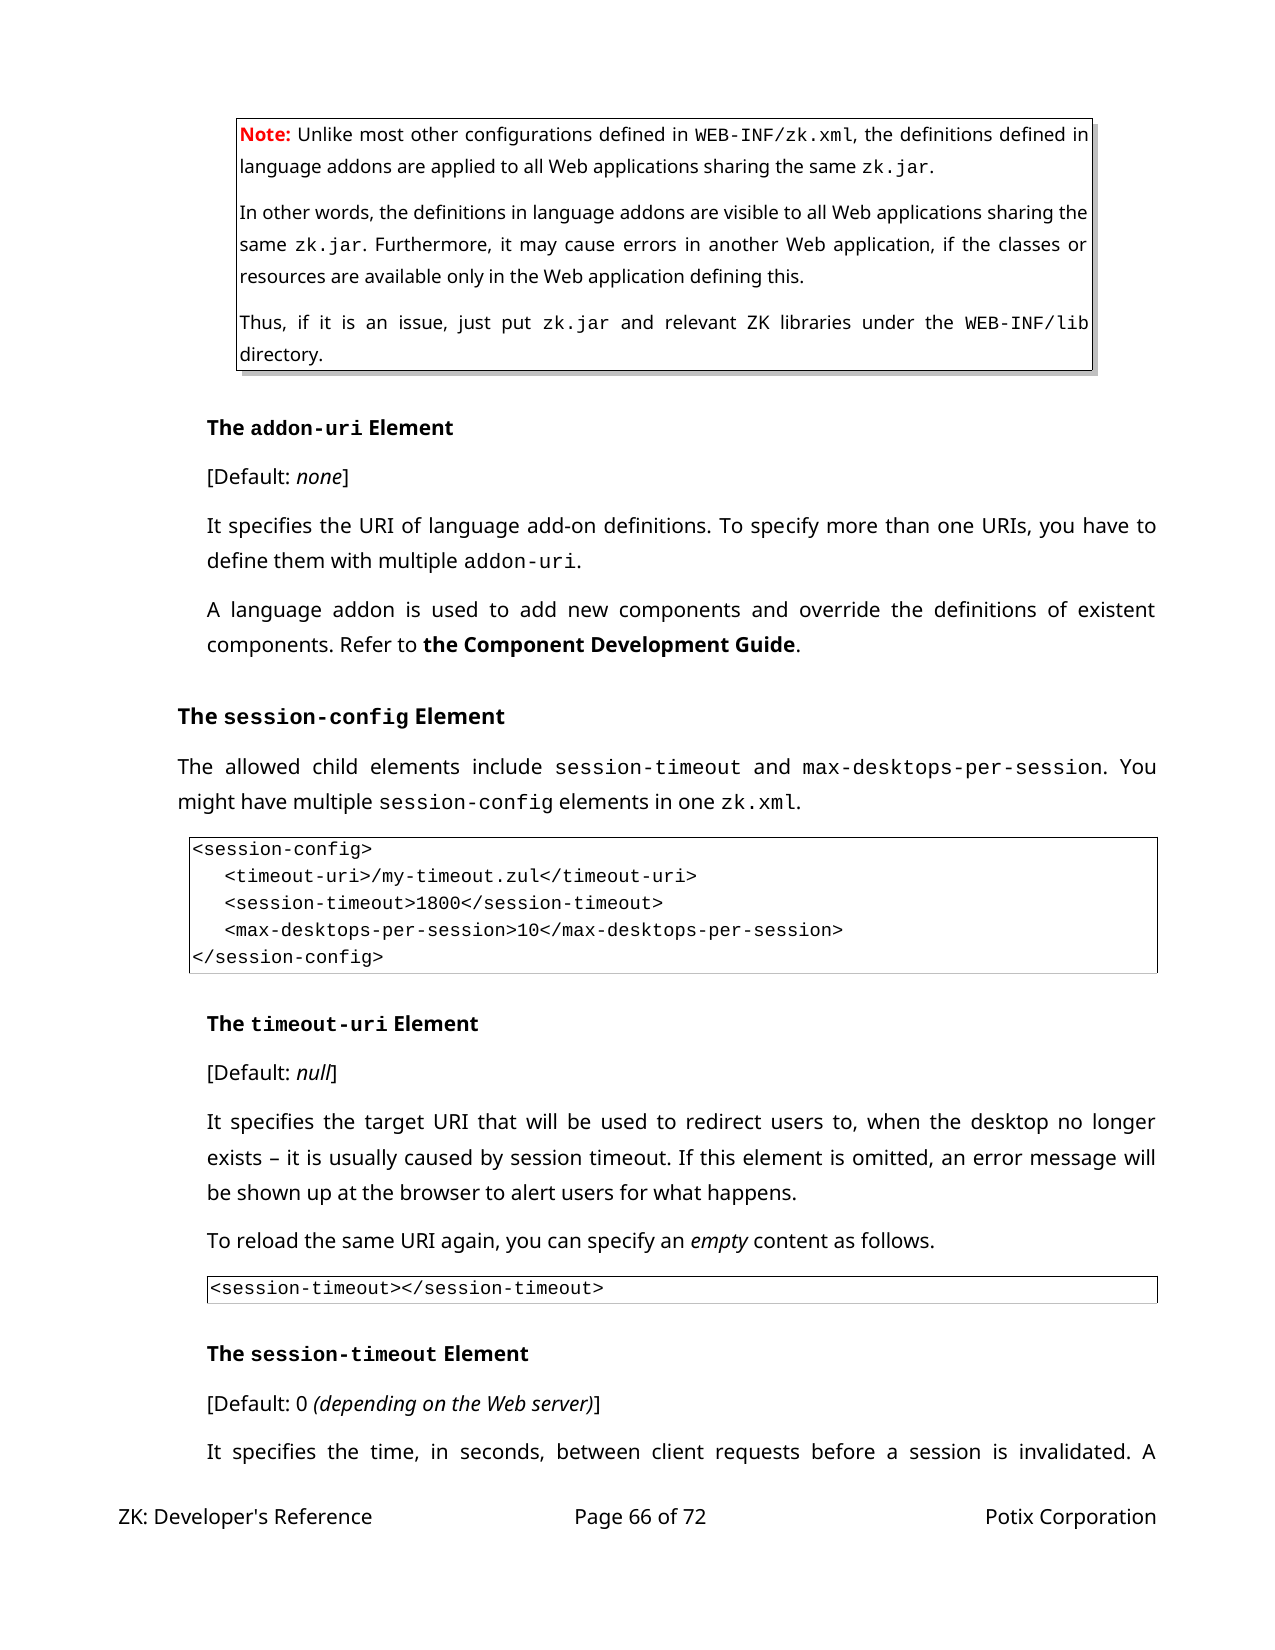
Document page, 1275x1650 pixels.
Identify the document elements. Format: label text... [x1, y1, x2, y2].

text It specifies the URI of language add-on definitions. To specify more than one URIs, you have to define them with multiple addon-uri. [207, 511, 1157, 575]
text In other words, the definitions in language addons are visible to all Web applications sharing the same zk.jar. Furthermore, it may cause errors in another Web application, if the classes or resources are available only in the Web application defining this. [237, 197, 1092, 289]
text [Default: 0 (depending on the Web server)] [207, 1389, 1157, 1417]
text It specifies the target URI that will be used to redirect users to, when the desktop no longer exists – it is usually caused by session timeout. If this element is omitted, an error message will be shown up at the browser to alert users for what happens. [207, 1107, 1157, 1206]
text <timeout-uri>/my-timeout.zul</timeout-uri> [190, 864, 1157, 888]
subtitle The session-timeout Element [207, 1339, 1157, 1368]
text <session-timeout>1800</session-timeout> [190, 891, 1157, 915]
text Thus, if it is an issue, just put zk.jar and relevant ZK libraries under the WEB-INF/lib directory. [237, 307, 1092, 370]
text [Default: none] [207, 462, 1157, 490]
text The allowed child elements include session-timeout and max-desktops-per-session. You might have multiple session-config elements in one zk.xml. [177, 752, 1157, 816]
text <session-timeout></session-timeout> [208, 1277, 1157, 1303]
subtitle The addon-uri Element [207, 413, 1157, 441]
text A language addon is used to add new components and override the definitions of existent components. Refer to the Component Development Guide. [207, 595, 1157, 659]
text <max-desktops-per-session>10</max-desktops-per-session> [190, 918, 1157, 942]
text It specifies the time, in seconds, between client requests before a session is invalidated. A [207, 1437, 1157, 1466]
text Note: Unlike most other configurations defined in WEB-INF/zk.xml, the definitions defined in language addons are applied to all Web applications sharing the same zk.jar. [237, 119, 1092, 179]
text [Default: null] [207, 1058, 1157, 1087]
subtitle The session-config Element [177, 701, 1157, 731]
subtitle The timeout-uri Element [207, 1009, 1157, 1038]
text </session-config> [190, 945, 1157, 973]
text <session-config> [190, 838, 1157, 861]
text To reload the same URI again, you can specify an empty content as follows. [207, 1227, 1157, 1255]
